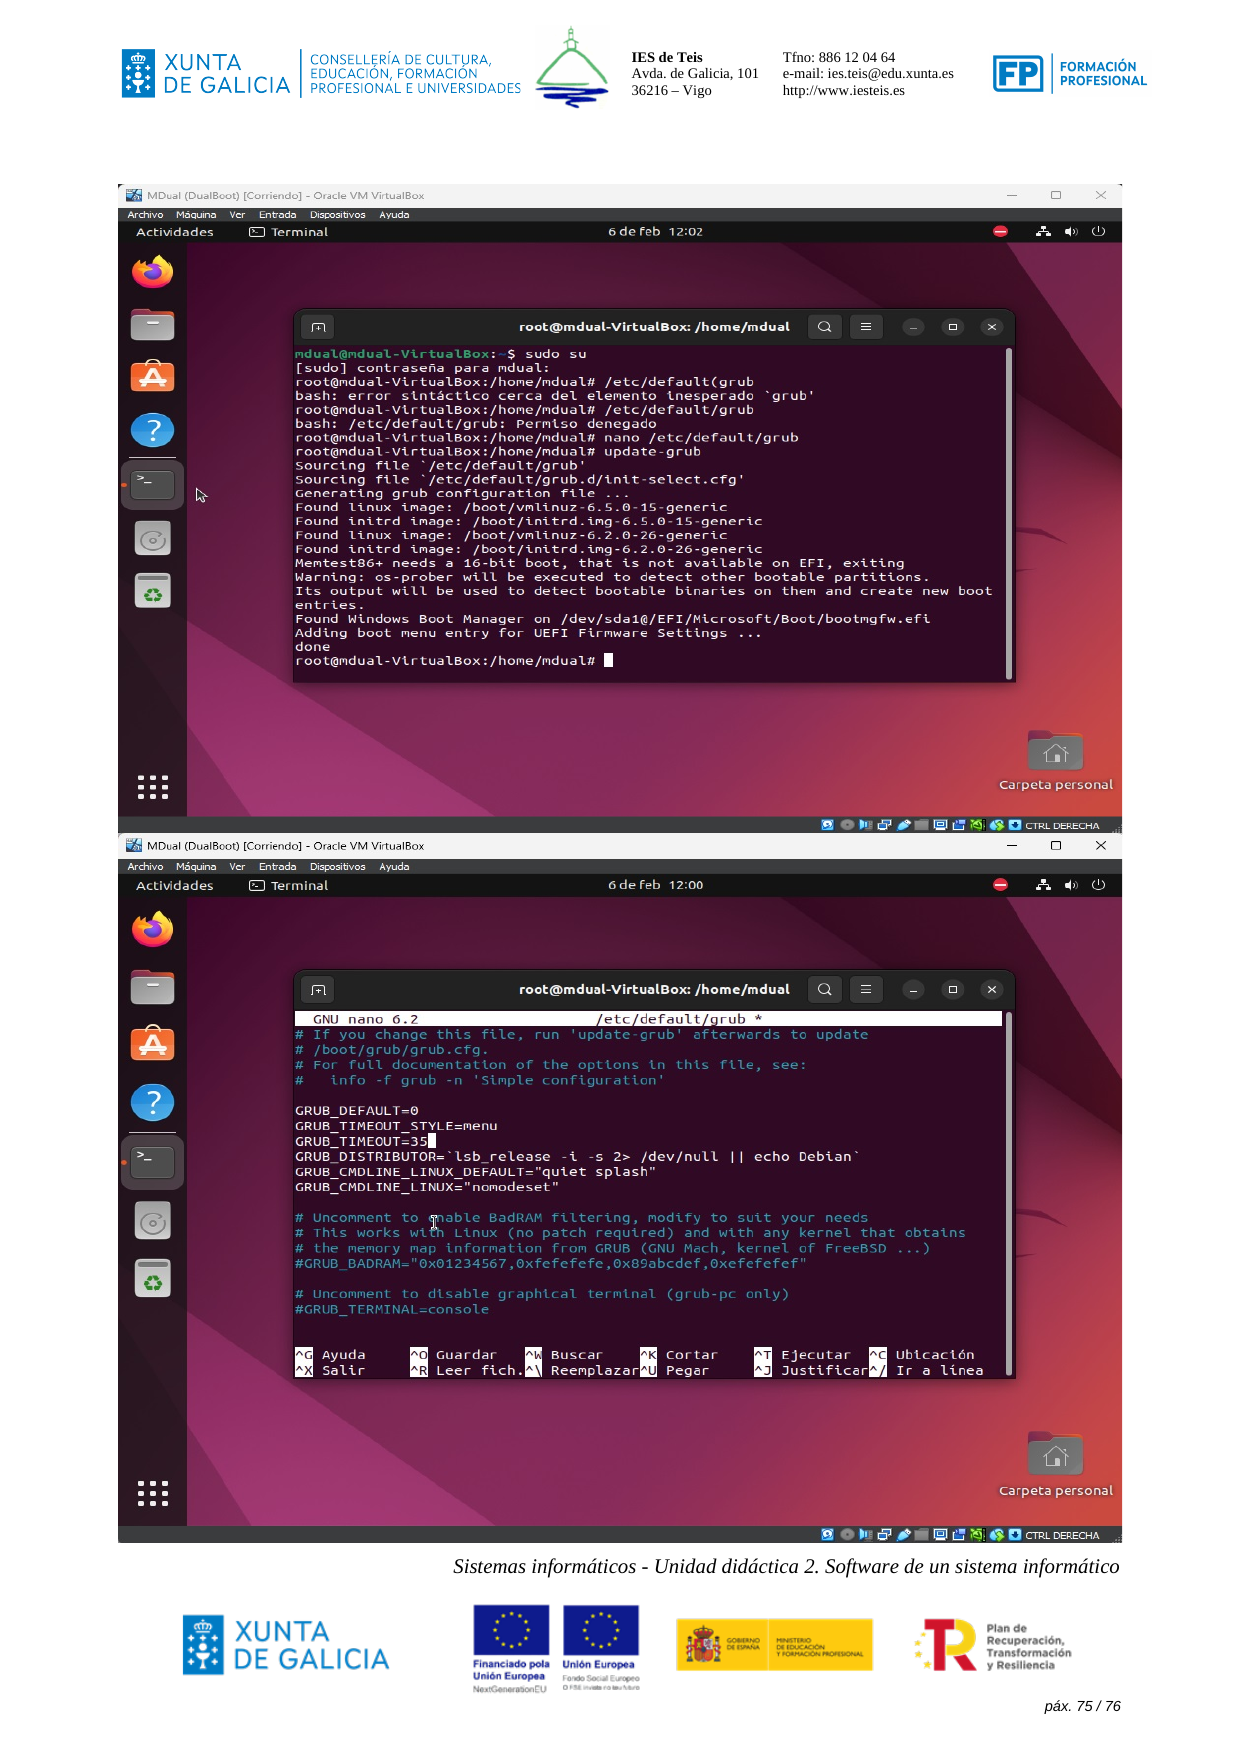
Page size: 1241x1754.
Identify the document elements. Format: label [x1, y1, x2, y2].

picture [121, 49, 521, 98]
picture [182, 1593, 1085, 1700]
picture [989, 50, 1153, 97]
picture [534, 25, 611, 110]
picture [118, 184, 1123, 1543]
